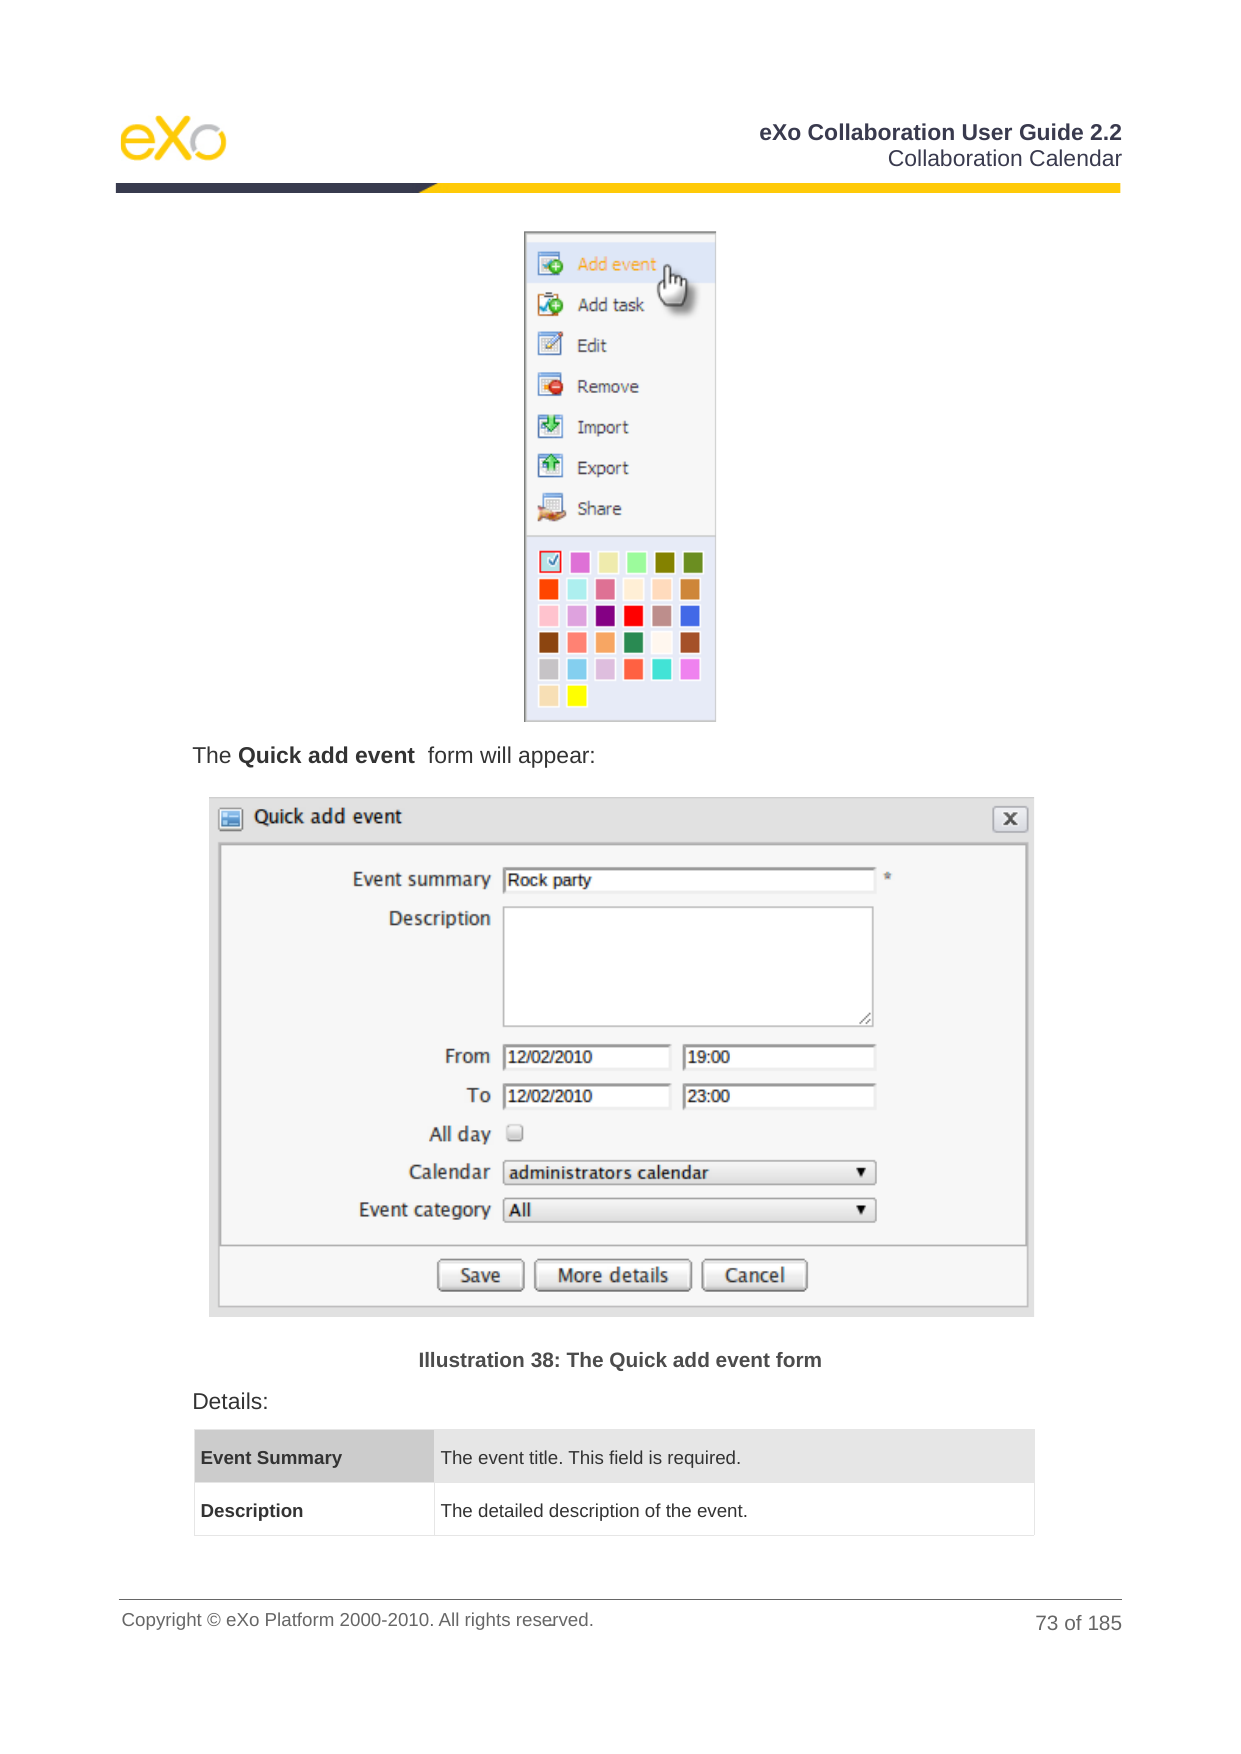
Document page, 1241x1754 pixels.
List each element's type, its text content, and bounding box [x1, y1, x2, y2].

picture [524, 231, 717, 722]
table_cell The detailed description of the event. [435, 1483, 1034, 1534]
table_header The event title. This field is required. [435, 1430, 1034, 1482]
table_header Event Summary [195, 1430, 434, 1482]
table_cell Description [195, 1483, 434, 1534]
text Details: [118, 1345, 1122, 1415]
picture [209, 797, 1035, 1317]
picture [115, 183, 1121, 193]
picture [120, 115, 227, 161]
text The Quick add event form will appear: [192, 739, 1122, 769]
text Illustration 38: The Quick add event form [151, 1345, 1089, 1372]
